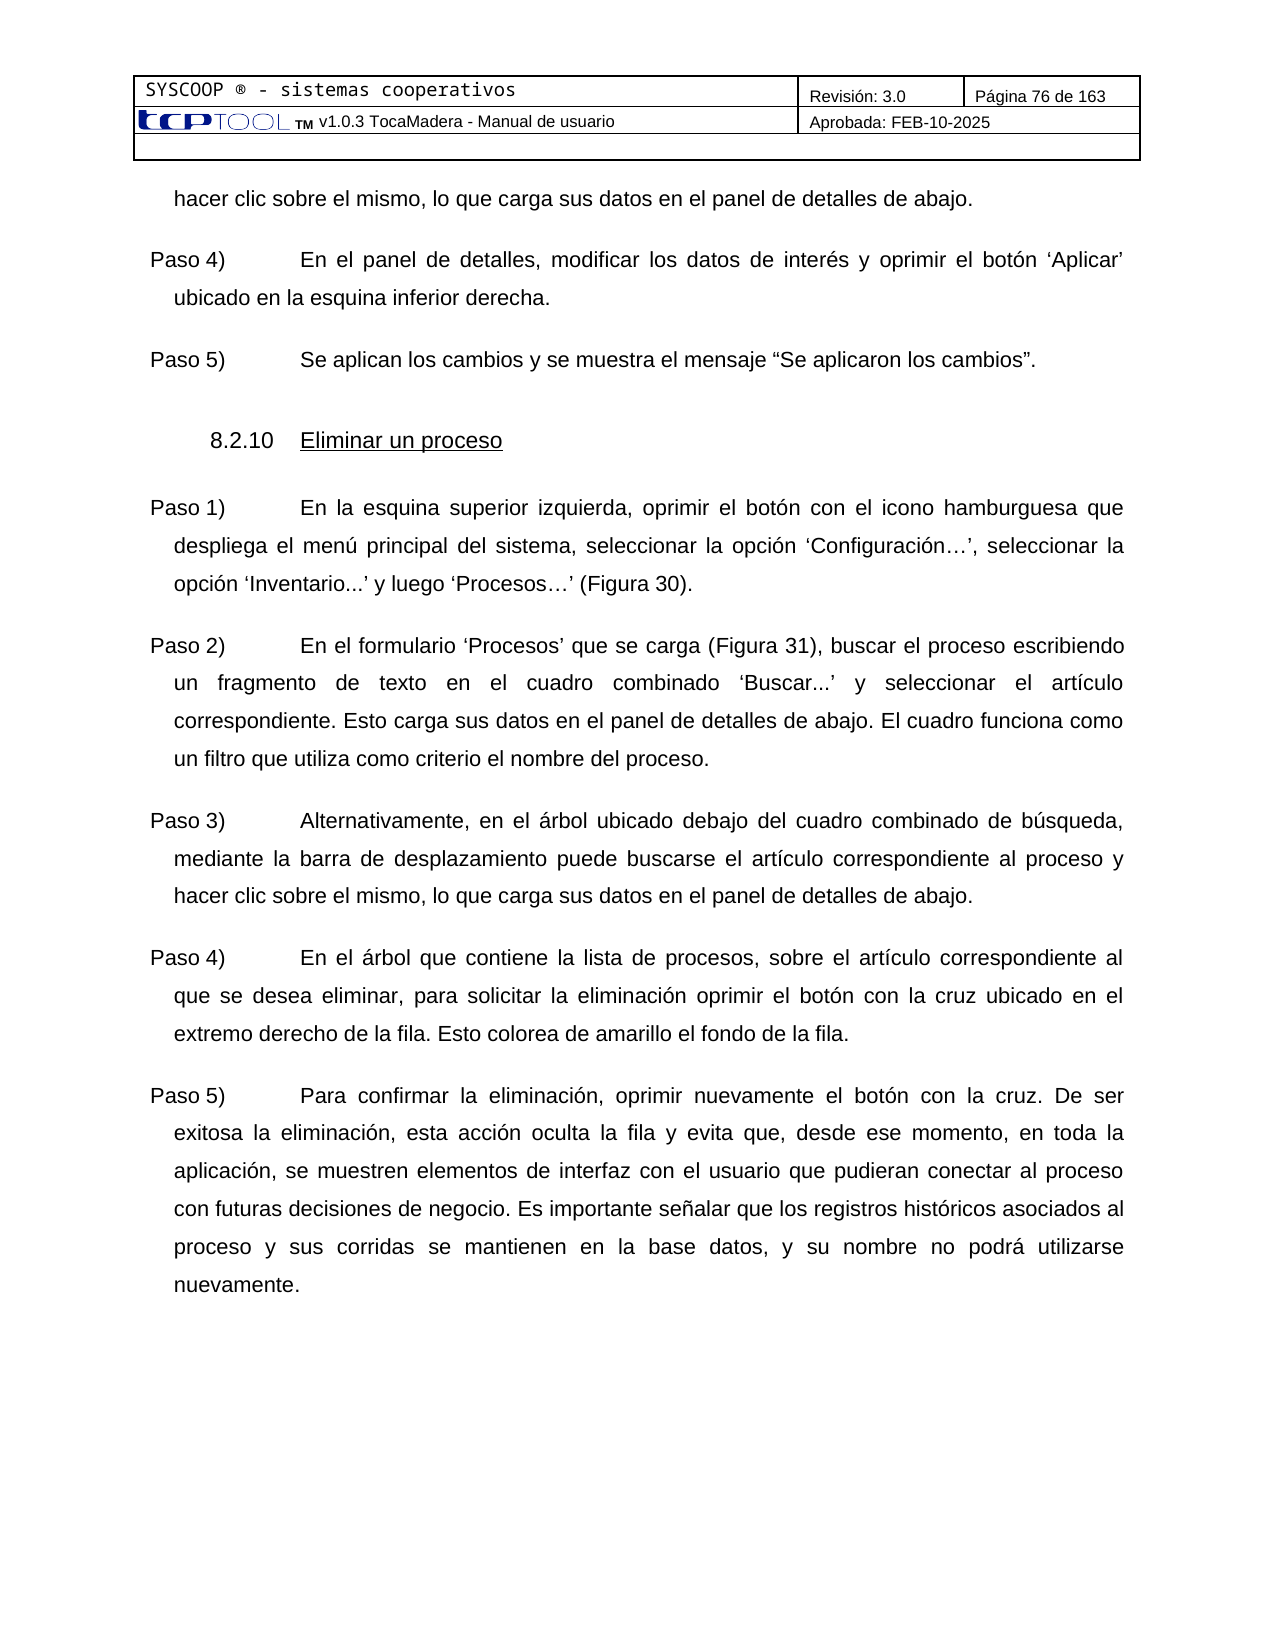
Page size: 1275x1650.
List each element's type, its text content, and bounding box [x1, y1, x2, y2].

list Para confirmar la eliminación, oprimir nuevamente el botón con la cruz. De ser exitosa la eliminación, esta acción oculta la fila y evita que, desde ese momento, en toda la aplicación, se muestren elementos de interfaz con el usuario que pudieran conectar al proceso con futuras decisiones de negocio. Es importante señalar que los registros históricos asociados al proceso y sus corridas se mantienen en la base datos, y su nombre no podrá utilizarse nuevamente. [150, 1082, 1125, 1297]
list Alternativamente, en el árbol ubicado debajo del cuadro combinado de búsqueda, mediante la barra de desplazamiento puede buscarse el artículo correspondiente al proceso y hacer clic sobre el mismo, lo que carga sus datos en el panel de detalles de abajo. [150, 808, 1125, 908]
picture [138, 110, 290, 130]
list En el panel de detalles, modificar los datos de interés y oprimir el botón ‘Aplicar’ ubicado en la esquina inferior derecha. [150, 247, 1125, 310]
list Se aplican los cambios y se muestra el mensaje “Se aplicaron los cambios”. [150, 347, 1125, 372]
list En la esquina superior izquierda, oprimir el botón con el icono hamburguesa que despliega el menú principal del sistema, seleccionar la opción ‘Configuración…’, seleccionar la opción ‘Inventario...’ y luego ‘Procesos…’ (Figura 30). [150, 495, 1125, 596]
list En el árbol que contiene la lista de procesos, sobre el artículo correspondiente al que se desea eliminar, para solicitar la eliminación oprimir el botón con la cruz ubicado en el extremo derecho de la fila. Esto colorea de amarillo el fondo de la fila. [150, 945, 1125, 1046]
list En el formulario ‘Procesos’ que se carga (Figura 31), buscar el proceso escribiendo un fragmento de texto en el cuadro combinado ‘Buscar...’ y seleccionar el artículo correspondiente. Esto carga sus datos en el panel de detalles de abajo. El cuadro funciona como un filtro que utiliza como criterio el nombre del proceso. [150, 632, 1125, 771]
subtitle Eliminar un proceso [210, 427, 1125, 453]
list hacer clic sobre el mismo, lo que carga sus datos en el panel de detalles de abajo. [150, 186, 1125, 211]
